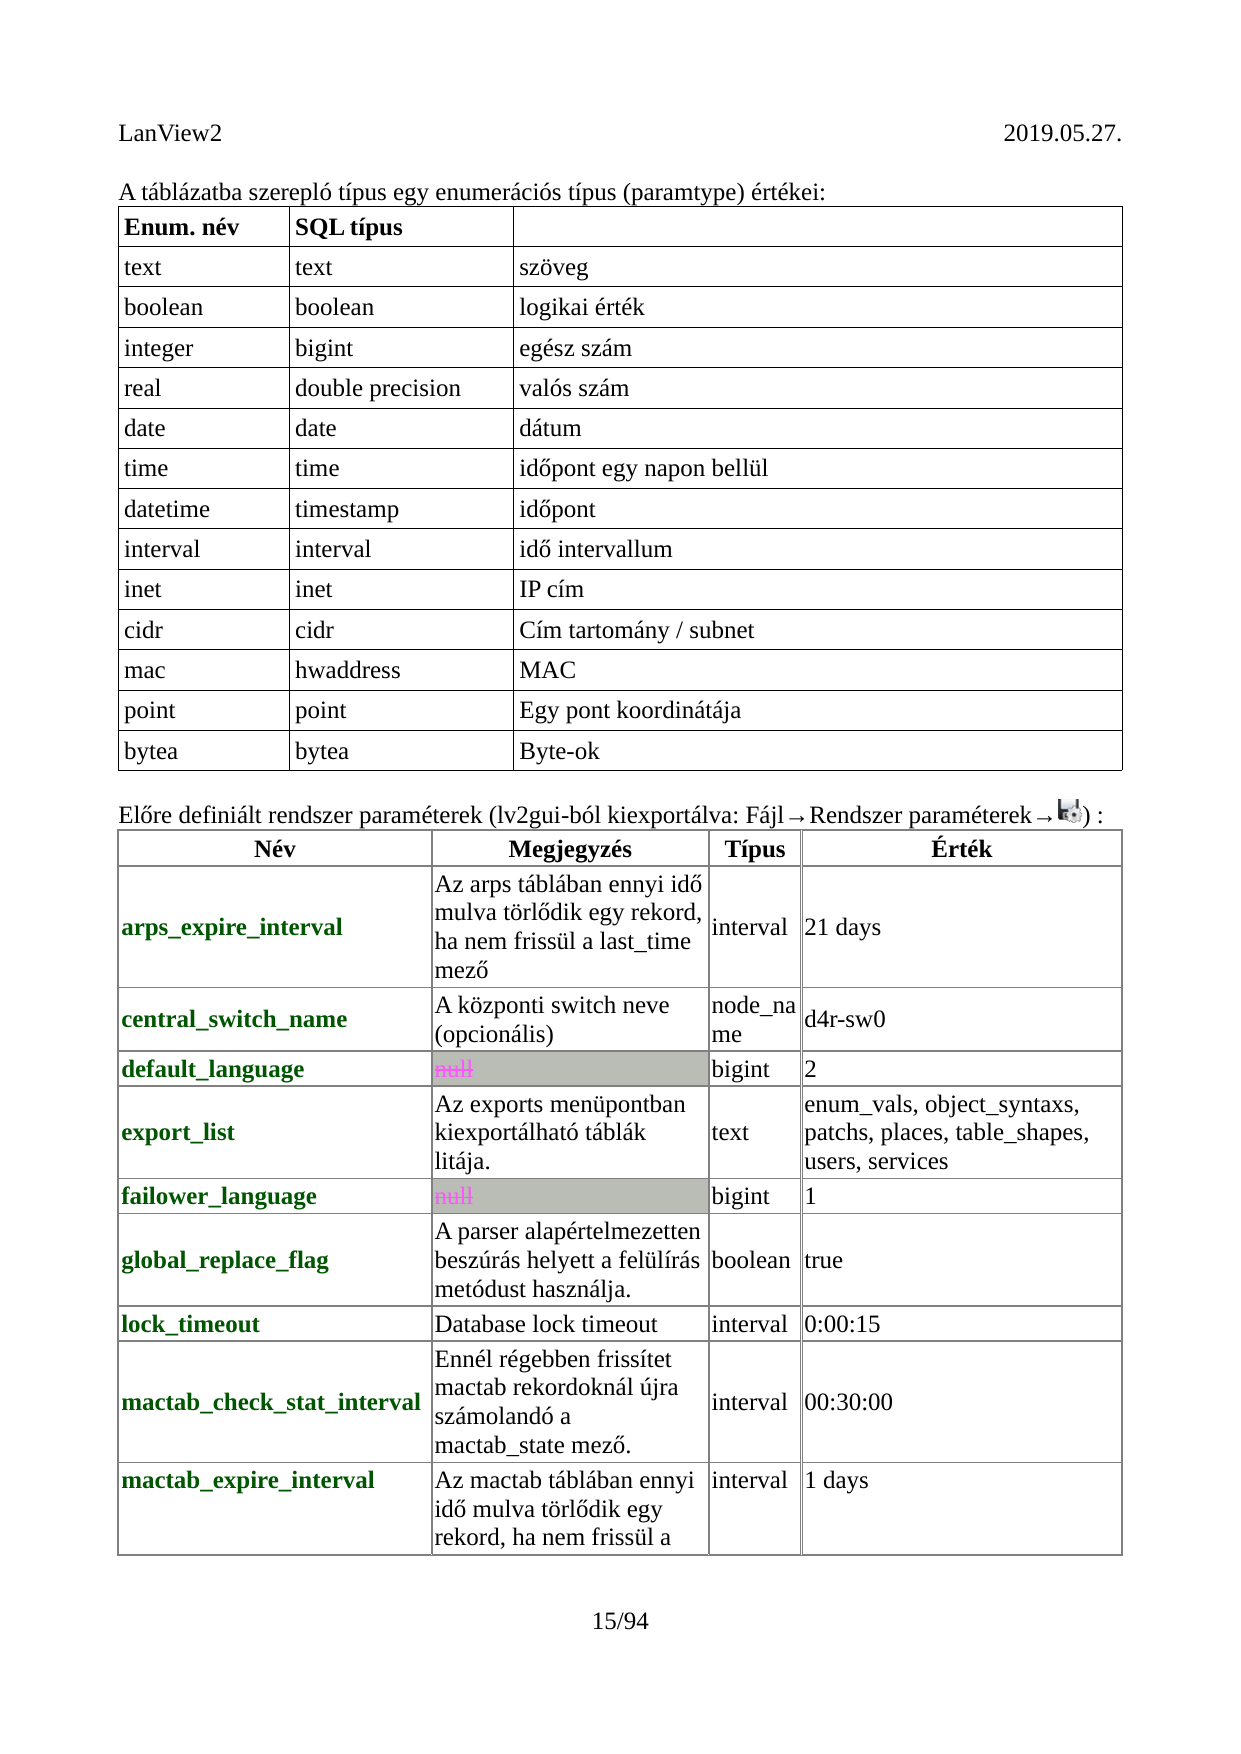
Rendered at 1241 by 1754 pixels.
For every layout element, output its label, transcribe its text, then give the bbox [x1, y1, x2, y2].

table_cell egész szám [514, 328, 1122, 367]
table_header Megjegyzés [433, 831, 708, 865]
table_cell 2 [803, 1052, 1121, 1085]
table_cell Cím tartomány / subnet [514, 610, 1122, 649]
table_cell date [119, 409, 289, 448]
table_cell interval [710, 1342, 800, 1462]
table_cell hwaddress [290, 650, 513, 689]
table_cell interval [290, 529, 513, 569]
table_cell interval [119, 529, 289, 569]
table_cell double precision [290, 368, 513, 407]
table_cell boolean [710, 1214, 800, 1305]
table_cell enum_vals, object_syntaxs, patchs, places, table_shapes, users, services [803, 1087, 1121, 1178]
table_cell export_list [119, 1087, 431, 1178]
table_cell null [433, 1179, 708, 1213]
table_cell bytea [119, 731, 289, 770]
table_cell failower_language [119, 1179, 431, 1213]
table_cell idő intervallum [514, 529, 1122, 569]
table_cell 1 days [803, 1463, 1121, 1554]
table_cell 1 [803, 1179, 1121, 1213]
table_cell Az arps táblában ennyi idő mulva törlődik egy rekord, ha nem frissül a last_time mező [433, 867, 708, 987]
table_cell global_replace_flag [119, 1214, 431, 1305]
picture [1057, 799, 1083, 824]
table_cell true [803, 1214, 1121, 1305]
table_cell boolean [119, 287, 289, 327]
table_cell default_language [119, 1052, 431, 1085]
table_header Enum. név [119, 207, 289, 246]
text Előre definiált rendszer paraméterek (lv2gui-ból kiexportálva: Fájl→Rendszer paraméterek→) : [118, 799, 1122, 829]
table_cell integer [119, 328, 289, 367]
table_cell MAC [514, 650, 1122, 689]
table_cell datetime [119, 489, 289, 528]
table_cell Az mactab táblában ennyi idő mulva törlődik egy rekord, ha nem frissül a [433, 1463, 708, 1554]
table_cell date [290, 409, 513, 448]
table_cell cidr [290, 610, 513, 649]
table_cell Database lock timeout [433, 1307, 708, 1340]
table_cell text [290, 247, 513, 286]
table_header [514, 207, 1122, 246]
table_cell point [290, 691, 513, 730]
table_header Típus [710, 831, 800, 865]
table_cell boolean [290, 287, 513, 327]
table_cell real [119, 368, 289, 407]
table_cell arps_expire_interval [119, 867, 431, 987]
table_cell A parser alapértelmezetten beszúrás helyett a felülírás metódust használja. [433, 1214, 708, 1305]
table_cell bigint [290, 328, 513, 367]
table_cell time [290, 449, 513, 488]
table_cell bigint [710, 1052, 800, 1085]
table_cell időpont egy napon bellül [514, 449, 1122, 488]
table_cell valós szám [514, 368, 1122, 407]
table_cell lock_timeout [119, 1307, 431, 1340]
table_cell null [433, 1052, 708, 1085]
table_header Érték [803, 831, 1121, 865]
table_cell dátum [514, 409, 1122, 448]
table_cell A központi switch neve (opcionális) [433, 988, 708, 1050]
table_cell interval [710, 867, 800, 987]
table_cell interval [710, 1307, 800, 1340]
table_cell Byte-ok [514, 731, 1122, 770]
table_cell time [119, 449, 289, 488]
table_cell timestamp [290, 489, 513, 528]
table_cell időpont [514, 489, 1122, 528]
table_header SQL típus [290, 207, 513, 246]
table_cell cidr [119, 610, 289, 649]
table_cell interval [710, 1463, 800, 1554]
table_cell inet [119, 570, 289, 609]
table_cell bigint [710, 1179, 800, 1213]
table_cell 00:30:00 [803, 1342, 1121, 1462]
table_cell bytea [290, 731, 513, 770]
table_cell 21 days [803, 867, 1121, 987]
text A táblázatba szerepló típus egy enumerációs típus (paramtype) értékei: [118, 177, 1122, 206]
table_cell point [119, 691, 289, 730]
table_cell d4r-sw0 [803, 988, 1121, 1050]
table_cell text [710, 1087, 800, 1178]
table_cell mactab_check_stat_interval [119, 1342, 431, 1462]
table_cell IP cím [514, 570, 1122, 609]
table_cell Az exports menüpontban kiexportálható táblák litája. [433, 1087, 708, 1178]
table_header Név [119, 831, 431, 865]
table_cell mactab_expire_interval [119, 1463, 431, 1554]
table_cell Ennél régebben frissítet mactab rekordoknál újra számolandó a mactab_state mező. [433, 1342, 708, 1462]
table_cell central_switch_name [119, 988, 431, 1050]
table_cell text [119, 247, 289, 286]
table_cell node_name [710, 988, 800, 1050]
table_cell inet [290, 570, 513, 609]
table_cell Egy pont koordinátája [514, 691, 1122, 730]
table_cell logikai érték [514, 287, 1122, 327]
table_cell 0:00:15 [803, 1307, 1121, 1340]
table_cell mac [119, 650, 289, 689]
table_cell szöveg [514, 247, 1122, 286]
